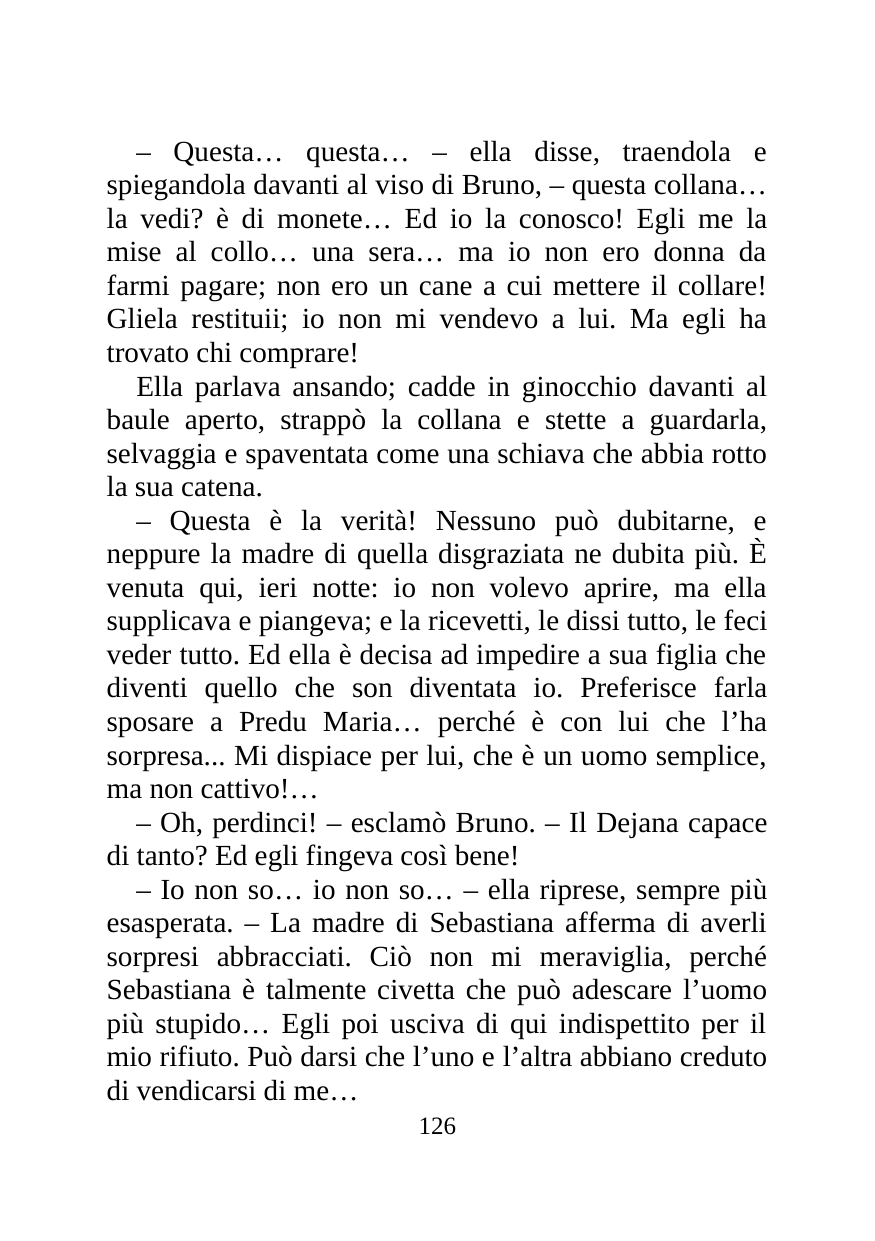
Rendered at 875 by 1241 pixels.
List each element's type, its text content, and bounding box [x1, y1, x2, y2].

text – Oh, perdinci! – esclamò Bruno. – Il Dejana capace di tanto? Ed egli fingeva così bene! [106, 805, 768, 872]
text Ella parlava ansando; cadde in ginocchio davanti al baule aperto, strappò la collana e stette a guardarla, selvaggia e spaventata come una schiava che abbia rotto la sua catena. [106, 369, 768, 503]
text – Questa è la verità! Nessuno può dubitarne, e neppure la madre di quella disgraziata ne dubita più. È venuta qui, ieri notte: io non volevo aprire, ma ella supplicava e piangeva; e la ricevetti, le dissi tutto, le feci veder tutto. Ed ella è decisa ad impedire a sua figlia che diventi quello che son diventata io. Preferisce farla sposare a Predu Maria… perché è con lui che l’ha sorpresa... Mi dispiace per lui, che è un uomo semplice, ma non cattivo!… [106, 503, 768, 805]
text – Questa… questa… – ella disse, traendola e spiegandola davanti al viso di Bruno, – questa collana… la vedi? è di monete… Ed io la conosco! Egli me la mise al collo… una sera… ma io non ero donna da farmi pagare; non ero un cane a cui mettere il collare! Gliela restituii; io non mi vendevo a lui. Ma egli ha trovato chi comprare! [106, 134, 768, 369]
text – Io non so… io non so… – ella riprese, sempre più esasperata. – La madre di Sebastiana afferma di averli sorpresi abbracciati. Ciò non mi meraviglia, perché Sebastiana è talmente civetta che può adescare l’uomo più stupido… Egli poi usciva di qui indispettito per il mio rifiuto. Può darsi che l’uno e l’altra abbiano creduto di vendicarsi di me… [106, 872, 768, 1107]
